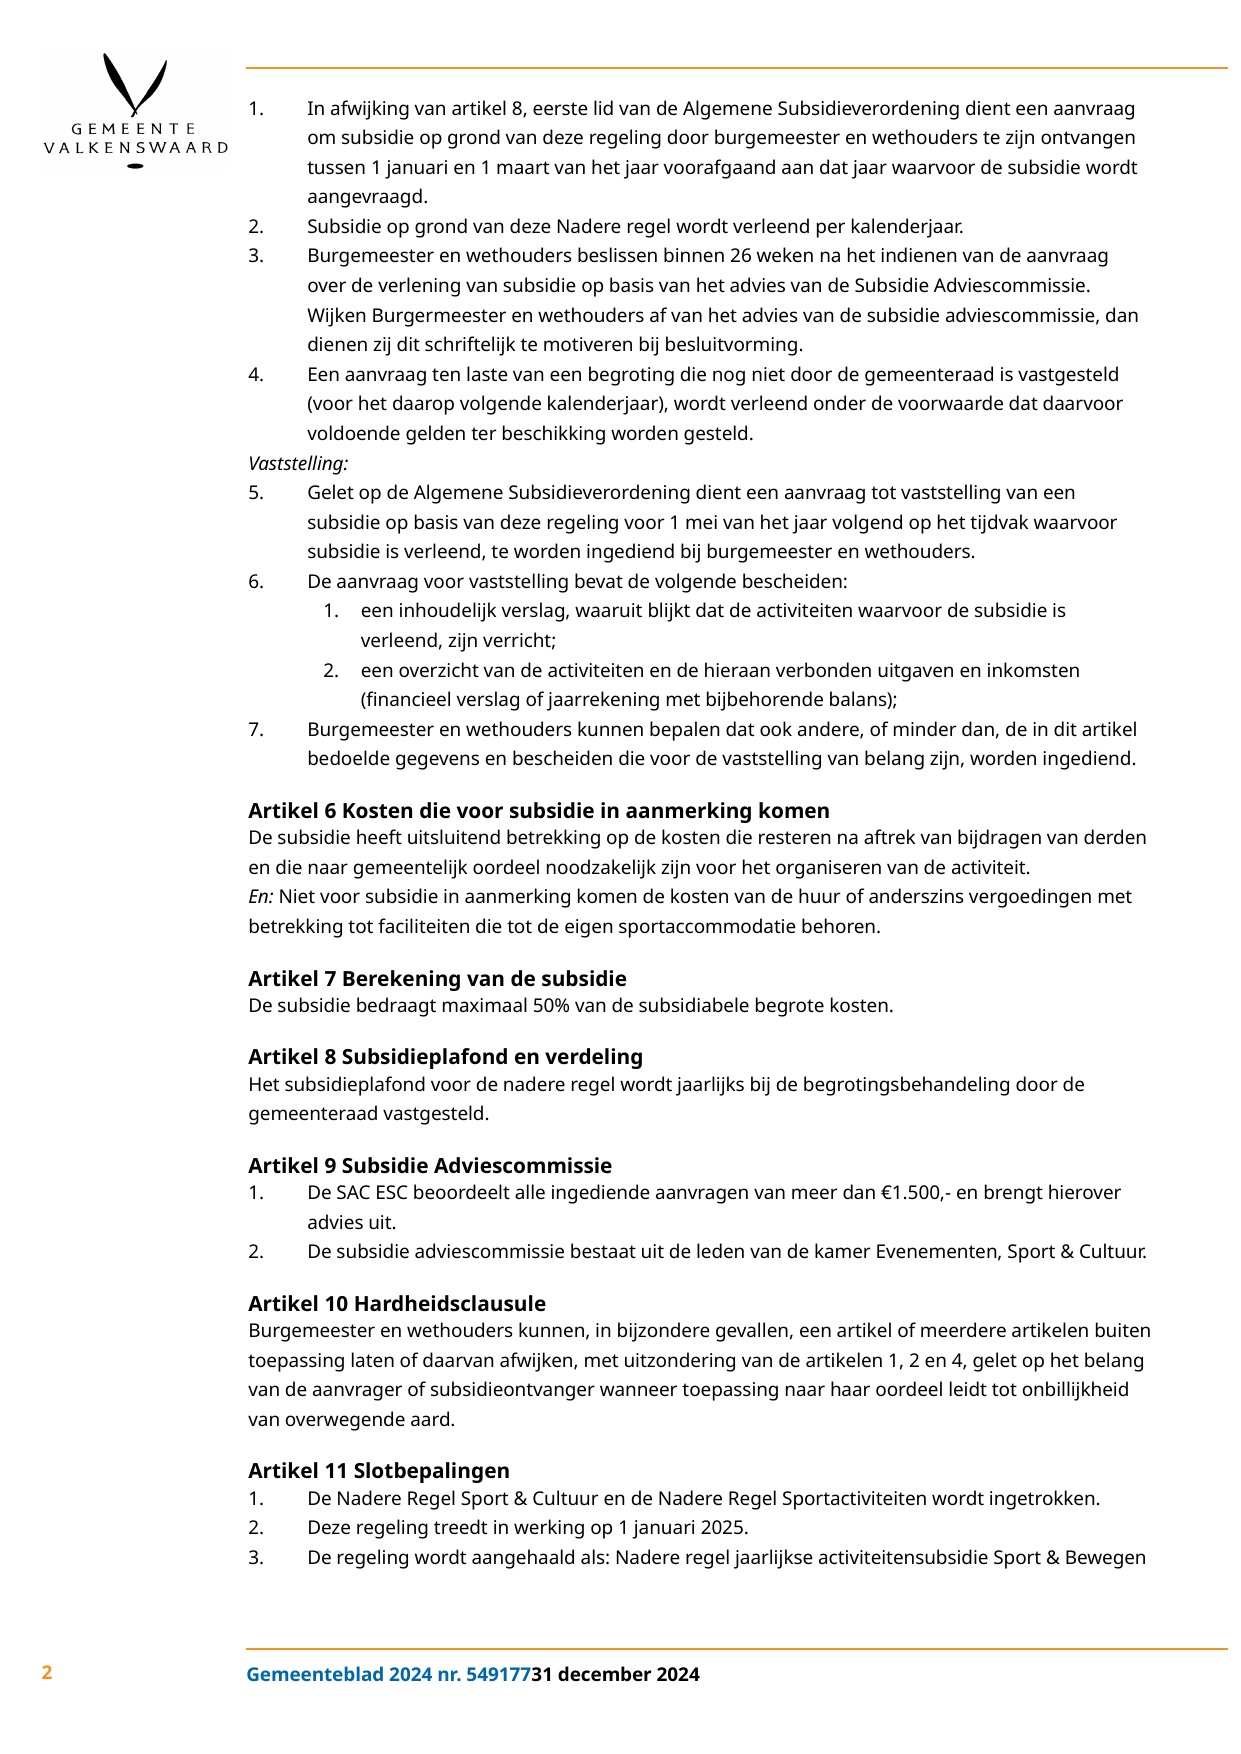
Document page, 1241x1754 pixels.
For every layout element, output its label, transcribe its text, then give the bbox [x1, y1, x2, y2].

text Het subsidieplafond voor de nadere regel wordt jaarlijks bij de begrotingsbehandeling door de gemeenteraad vastgesteld. [248, 1071, 1152, 1126]
list Gelet op de Algemene Subsidieverordening dient een aanvraag tot vaststelling van een subsidie op basis van deze regeling voor 1 mei van het jaar volgend op het tijdvak waarvoor subsidie is verleend, te worden ingediend bij burgemeester en wethouders. [248, 479, 1152, 564]
list Burgemeester en wethouders kunnen bepalen dat ook andere, of minder dan, de in dit artikel bedoelde gegevens en bescheiden die voor de vaststelling van belang zijn, worden ingediend. [248, 716, 1152, 771]
list De subsidie adviescommissie bestaat uit de leden van de kamer Evenementen, Sport & Cultuur. [248, 1238, 1152, 1264]
list De aanvraag voor vaststelling bevat de volgende bescheiden: [248, 568, 1152, 594]
text Artikel 8 Subsidieplafond en verdeling [248, 1042, 1152, 1071]
text Burgemeester en wethouders kunnen, in bijzondere gevallen, een artikel of meerdere artikelen buiten toepassing laten of daarvan afwijken, met uitzondering van de artikelen 1, 2 en 4, gelet op het belang van de aanvrager of subsidieontvanger wanneer toepassing naar haar oordeel leidt tot onbillijkheid van overwegende aard. [248, 1317, 1152, 1432]
text En: Niet voor subsidie in aanmerking komen de kosten van de huur of anderszins vergoedingen met betrekking tot faciliteiten die tot de eigen sportaccommodatie behoren. [248, 884, 1152, 939]
text Artikel 10 Hardheidsclausule [248, 1289, 1152, 1317]
list In afwijking van artikel 8, eerste lid van de Algemene Subsidieverordening dient een aanvraag om subsidie op grond van deze regeling door burgemeester en wethouders te zijn ontvangen tussen 1 januari en 1 maart van het jaar voorafgaand aan dat jaar waarvoor de subsidie wordt aangevraagd. [248, 95, 1152, 209]
list De regeling wordt aangehaald als: Nadere regel jaarlijkse activiteitensubsidie Sport & Bewegen [248, 1544, 1152, 1570]
list De SAC ESC beoordeelt alle ingediende aanvragen van meer dan €1.500,- en brengt hierover advies uit. [248, 1179, 1152, 1235]
list Subsidie op grond van deze Nadere regel wordt verleend per kalenderjaar. [248, 213, 1152, 239]
list De Nadere Regel Sport & Cultuur en de Nadere Regel Sportactiviteiten wordt ingetrokken. [248, 1485, 1152, 1511]
list een inhoudelijk verslag, waaruit blijkt dat de activiteiten waarvoor de subsidie is verleend, zijn verricht; [323, 598, 1152, 653]
list Deze regeling treedt in werking op 1 januari 2025. [248, 1514, 1152, 1540]
text Artikel 9 Subsidie Adviescommissie [248, 1151, 1152, 1179]
text Artikel 6 Kosten die voor subsidie in aanmerking komen [248, 796, 1152, 824]
text Artikel 11 Slotbepalingen [248, 1457, 1152, 1485]
text De subsidie heeft uitsluitend betrekking op de kosten die resteren na aftrek van bijdragen van derden en die naar gemeentelijk oordeel noodzakelijk zijn voor het organiseren van de activiteit. [248, 824, 1152, 880]
list Een aanvraag ten laste van een begroting die nog niet door de gemeenteraad is vastgesteld (voor het daarop volgende kalenderjaar), wordt verleend onder de voorwaarde dat daarvoor voldoende gelden ter beschikking worden gesteld. [248, 361, 1152, 446]
list een overzicht van de activiteiten en de hieraan verbonden uitgaven en inkomsten (financieel verslag of jaarrekening met bijbehorende balans); [323, 657, 1152, 712]
text Vaststelling: [248, 450, 1152, 476]
list Burgemeester en wethouders beslissen binnen 26 weken na het indienen van de aanvraag over de verlening van subsidie op basis van het advies van de Subsidie Adviescommissie. Wijken Burgermeester en wethouders af van het advies van de subsidie adviescommissie, dan dienen zij dit schriftelijk te motiveren bij besluitvorming. [248, 243, 1152, 357]
picture [41, 47, 231, 172]
text De subsidie bedraagt maximaal 50% van de subsidiabele begrote kosten. [248, 992, 1152, 1018]
text Artikel 7 Berekening van de subsidie [248, 964, 1152, 992]
